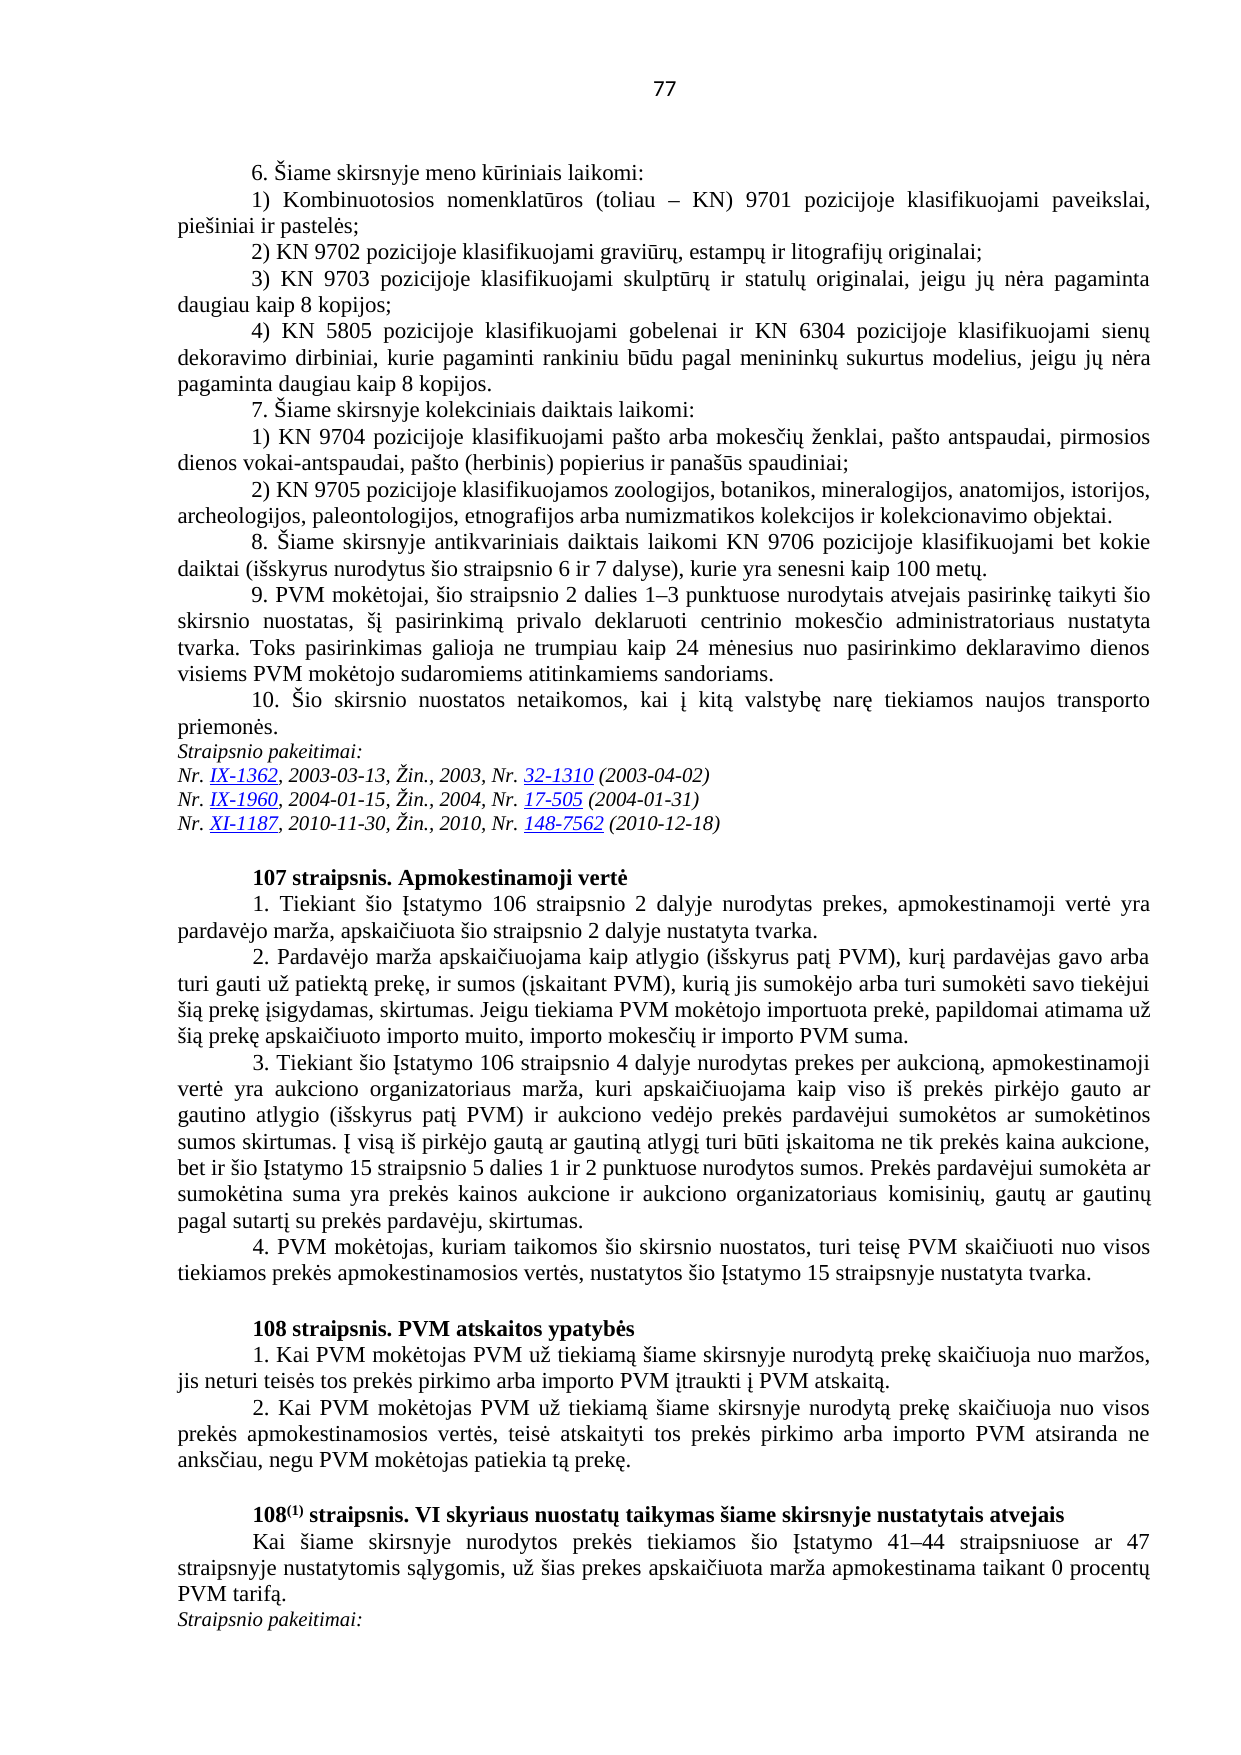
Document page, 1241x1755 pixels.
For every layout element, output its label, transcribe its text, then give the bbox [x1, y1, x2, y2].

text Straipsnio pakeitimai: [177, 1607, 1152, 1631]
text 2) KN 9702 pozicijoje klasifikuojami graviūrų, estampų ir litografijų originalai; [177, 238, 1152, 265]
text 7. Šiame skirsnyje kolekciniais daiktais laikomi: [177, 397, 1152, 423]
text 3) KN 9703 pozicijoje klasifikuojami skulptūrų ir statulų originalai, jeigu jų nėra pagaminta daugiau kaip 8 kopijos; [177, 265, 1152, 317]
text 2. Kai PVM mokėtojas PVM už tiekiamą šiame skirsnyje nurodytą prekę skaičiuoja nuo visos prekės apmokestinamosios vertės, teisė atskaityti tos prekės pirkimo arba importo PVM atsiranda ne anksčiau, negu PVM mokėtojas patiekia tą prekę. [177, 1394, 1152, 1473]
text 4. PVM mokėtojas, kuriam taikomos šio skirsnio nuostatos, turi teisę PVM skaičiuoti nuo visos tiekiamos prekės apmokestinamosios vertės, nustatytos šio Įstatymo 15 straipsnyje nustatyta tvarka. [177, 1233, 1152, 1286]
text 1. Kai PVM mokėtojas PVM už tiekiamą šiame skirsnyje nurodytą prekę skaičiuoja nuo maržos, jis neturi teisės tos prekės pirkimo arba importo PVM įtraukti į PVM atskaitą. [177, 1341, 1152, 1394]
text 9. PVM mokėtojai, šio straipsnio 2 dalies 1–3 punktuose nurodytais atvejais pasirinkę taikyti šio skirsnio nuostatas, šį pasirinkimą privalo deklaruoti centrinio mokesčio administratoriaus nustatyta tvarka. Toks pasirinkimas galioja ne trumpiau kaip 24 mėnesius nuo pasirinkimo deklaravimo dienos visiems PVM mokėtojo sudaromiems atitinkamiems sandoriams. [177, 581, 1152, 686]
text 4) KN 5805 pozicijoje klasifikuojami gobelenai ir KN 6304 pozicijoje klasifikuojami sienų dekoravimo dirbiniai, kurie pagaminti rankiniu būdu pagal menininkų sukurtus modelius, jeigu jų nėra pagaminta daugiau kaip 8 kopijos. [177, 317, 1152, 397]
text Straipsnio pakeitimai: [177, 739, 1152, 763]
text Kai šiame skirsnyje nurodytos prekės tiekiamos šio Įstatymo 41–44 straipsniuose ar 47 straipsnyje nustatytomis sąlygomis, už šias prekes apskaičiuota marža apmokestinama taikant 0 procentų PVM tarifą. [177, 1528, 1152, 1607]
text 1. Tiekiant šio Įstatymo 106 straipsnio 2 dalyje nurodytas prekes, apmokestinamoji vertė yra pardavėjo marža, apskaičiuota šio straipsnio 2 dalyje nustatyta tvarka. [177, 891, 1152, 943]
text 108(1) straipsnis. VI skyriaus nuostatų taikymas šiame skirsnyje nustatytais atvejais [252, 1501, 1152, 1528]
text 2) KN 9705 pozicijoje klasifikuojamos zoologijos, botanikos, mineralogijos, anatomijos, istorijos, archeologijos, paleontologijos, etnografijos arba numizmatikos kolekcijos ir kolekcionavimo objektai. [177, 476, 1152, 528]
text 2. Pardavėjo marža apskaičiuojama kaip atlygio (išskyrus patį PVM), kurį pardavėjas gavo arba turi gauti už patiektą prekę, ir sumos (įskaitant PVM), kurią jis sumokėjo arba turi sumokėti savo tiekėjui šią prekę įsigydamas, skirtumas. Jeigu tiekiama PVM mokėtojo importuota prekė, papildomai atimama už šią prekę apskaičiuoto importo muito, importo mokesčių ir importo PVM suma. [177, 943, 1152, 1049]
text 1) Kombinuotosios nomenklatūros (toliau – KN) 9701 pozicijoje klasifikuojami paveikslai, piešiniai ir pastelės; [177, 186, 1152, 238]
text 107 straipsnis. Apmokestinamoji vertė [177, 864, 1152, 891]
text Nr. IX-1960, 2004-01-15, Žin., 2004, Nr. 17-505 (2004-01-31) [177, 787, 1152, 811]
text 8. Šiame skirsnyje antikvariniais daiktais laikomi KN 9706 pozicijoje klasifikuojami bet kokie daiktai (išskyrus nurodytus šio straipsnio 6 ir 7 dalyse), kurie yra senesni kaip 100 metų. [177, 528, 1152, 581]
text Nr. XI-1187, 2010-11-30, Žin., 2010, Nr. 148-7562 (2010-12-18) [177, 811, 1152, 835]
text 10. Šio skirsnio nuostatos netaikomos, kai į kitą valstybę narę tiekiamos naujos transporto priemonės. [177, 686, 1152, 739]
text 6. Šiame skirsnyje meno kūriniais laikomi: [177, 159, 1152, 186]
text Nr. IX-1362, 2003-03-13, Žin., 2003, Nr. 32-1310 (2003-04-02) [177, 763, 1152, 787]
text 108 straipsnis. PVM atskaitos ypatybės [177, 1314, 1152, 1341]
text 3. Tiekiant šio Įstatymo 106 straipsnio 4 dalyje nurodytas prekes per aukcioną, apmokestinamoji vertė yra aukciono organizatoriaus marža, kuri apskaičiuojama kaip viso iš prekės pirkėjo gauto ar gautino atlygio (išskyrus patį PVM) ir aukciono vedėjo prekės pardavėjui sumokėtos ar sumokėtinos sumos skirtumas. Į visą iš pirkėjo gautą ar gautiną atlygį turi būti įskaitoma ne tik prekės kaina aukcione, bet ir šio Įstatymo 15 straipsnio 5 dalies 1 ir 2 punktuose nurodytos sumos. Prekės pardavėjui sumokėta ar sumokėtina suma yra prekės kainos aukcione ir aukciono organizatoriaus komisinių, gautų ar gautinų pagal sutartį su prekės pardavėju, skirtumas. [177, 1049, 1152, 1233]
text 1) KN 9704 pozicijoje klasifikuojami pašto arba mokesčių ženklai, pašto antspaudai, pirmosios dienos vokai-antspaudai, pašto (herbinis) popierius ir panašūs spaudiniai; [177, 423, 1152, 476]
